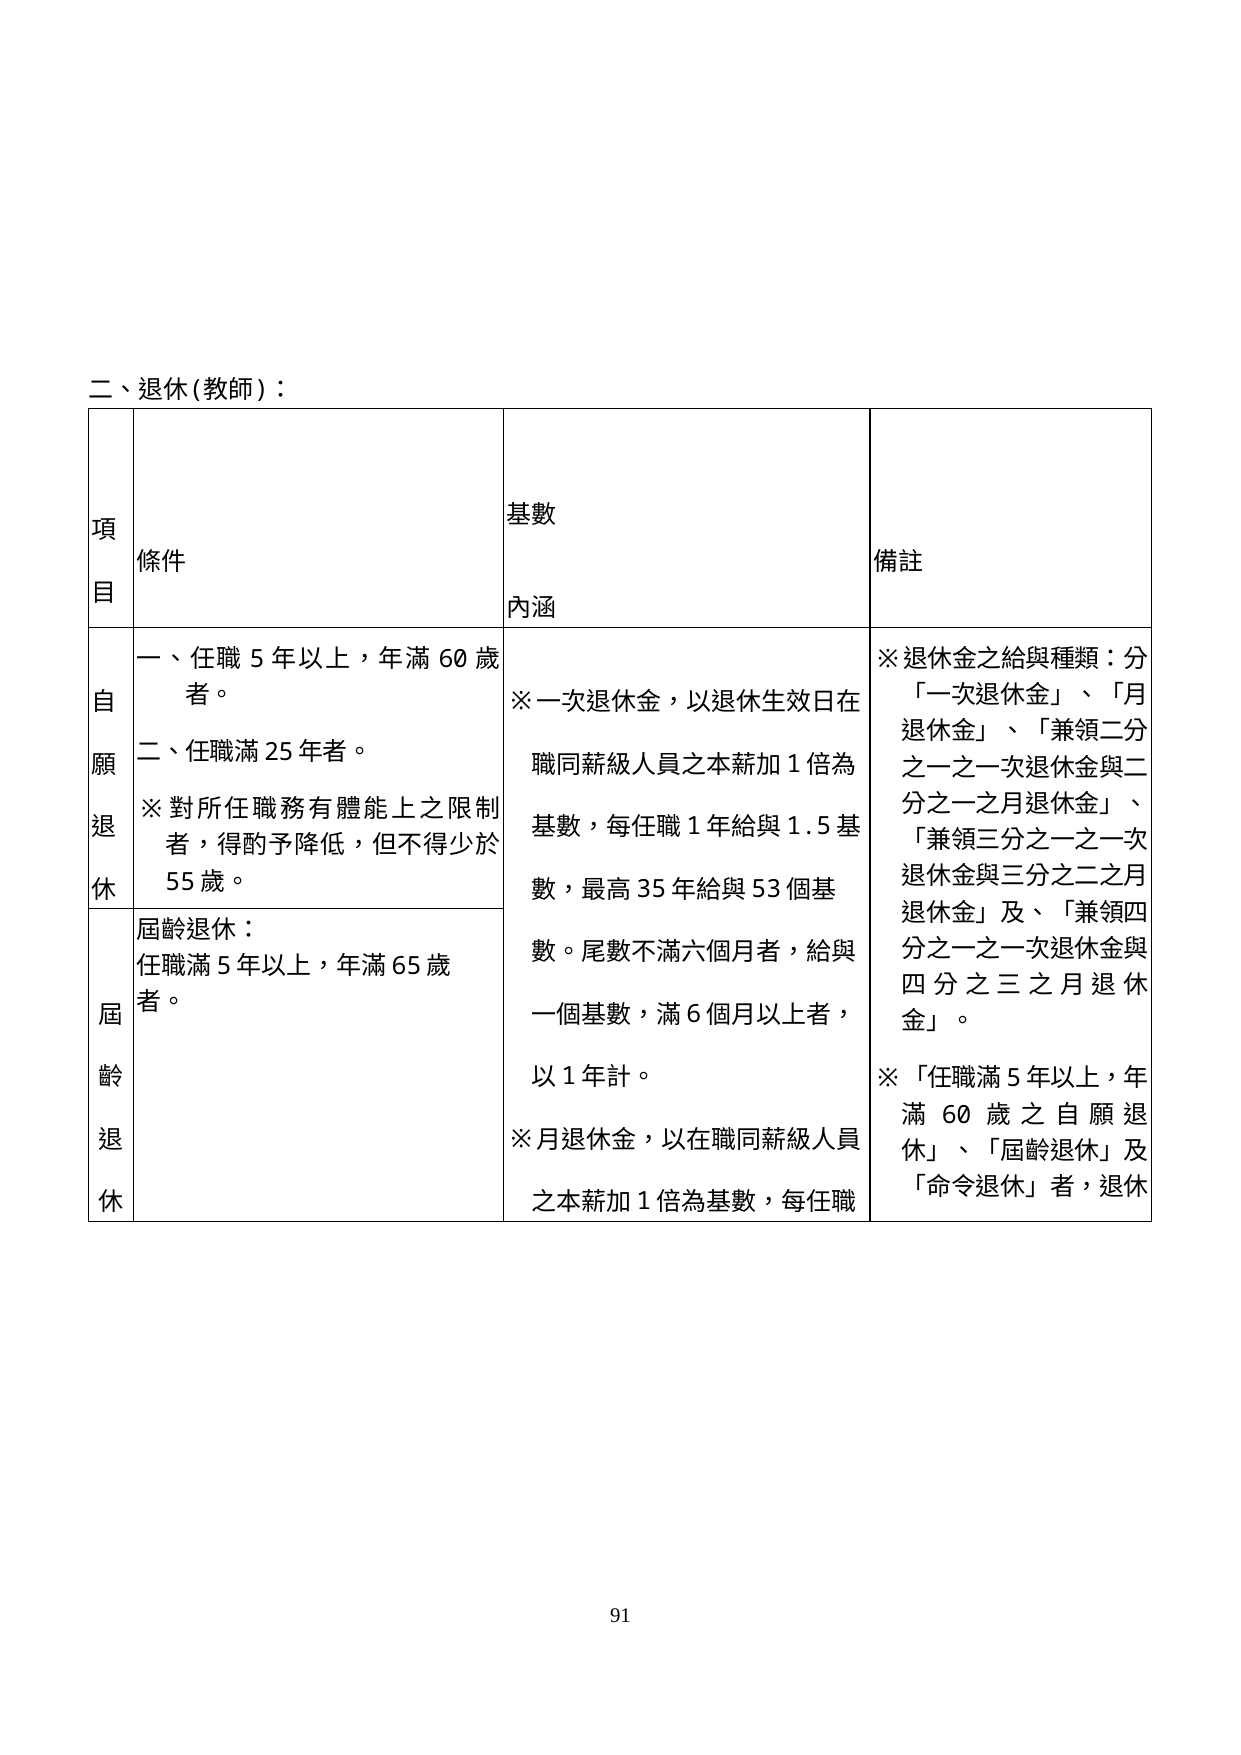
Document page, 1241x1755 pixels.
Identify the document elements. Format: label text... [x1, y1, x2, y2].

table_cell 一、任職5年以上，年滿60歲者。 二、任職滿25年者。 ※對所任職務有體能上之限制者，得酌予降低，但不得少於55歲。 [134, 628, 503, 908]
table_cell 自願退休 [89, 628, 133, 908]
table_cell 屆齡退休： 任職滿5年以上，年滿65歲者。 [134, 909, 503, 1221]
table_header 備註 [871, 409, 1151, 627]
table_cell 屆齡退休 [89, 909, 133, 1221]
table_cell ※一次退休金，以退休生效日在職同薪級人員之本薪加1倍為基數，每任職1年給與1.5基數，最高35年給與53個基數。尾數不滿六個月者，給與一個基數，滿6個月以上者，以1年計。 ※月退休金，以在職同薪級人員之本薪加1倍為基數，每任職 [504, 628, 869, 1221]
table_header 基數 內涵 [504, 409, 869, 627]
table_cell ※退休金之給與種類：分「一次退休金」、「月退休金」、「兼領二分之一之一次退休金與二分之一之月退休金」、「兼領三分之一之一次退休金與三分之二之月退休金」及、「兼領四分之一之一次退休金與四分之三之月退休金」。 ※「任職滿5年以上，年滿60歲之自願退休」、「屆齡退休」及「命令退休」者，退休 [871, 628, 1151, 1221]
table_header 項目 [89, 409, 133, 627]
text 二、退休(教師)： [89, 346, 1152, 408]
table_header 條件 [134, 409, 503, 627]
